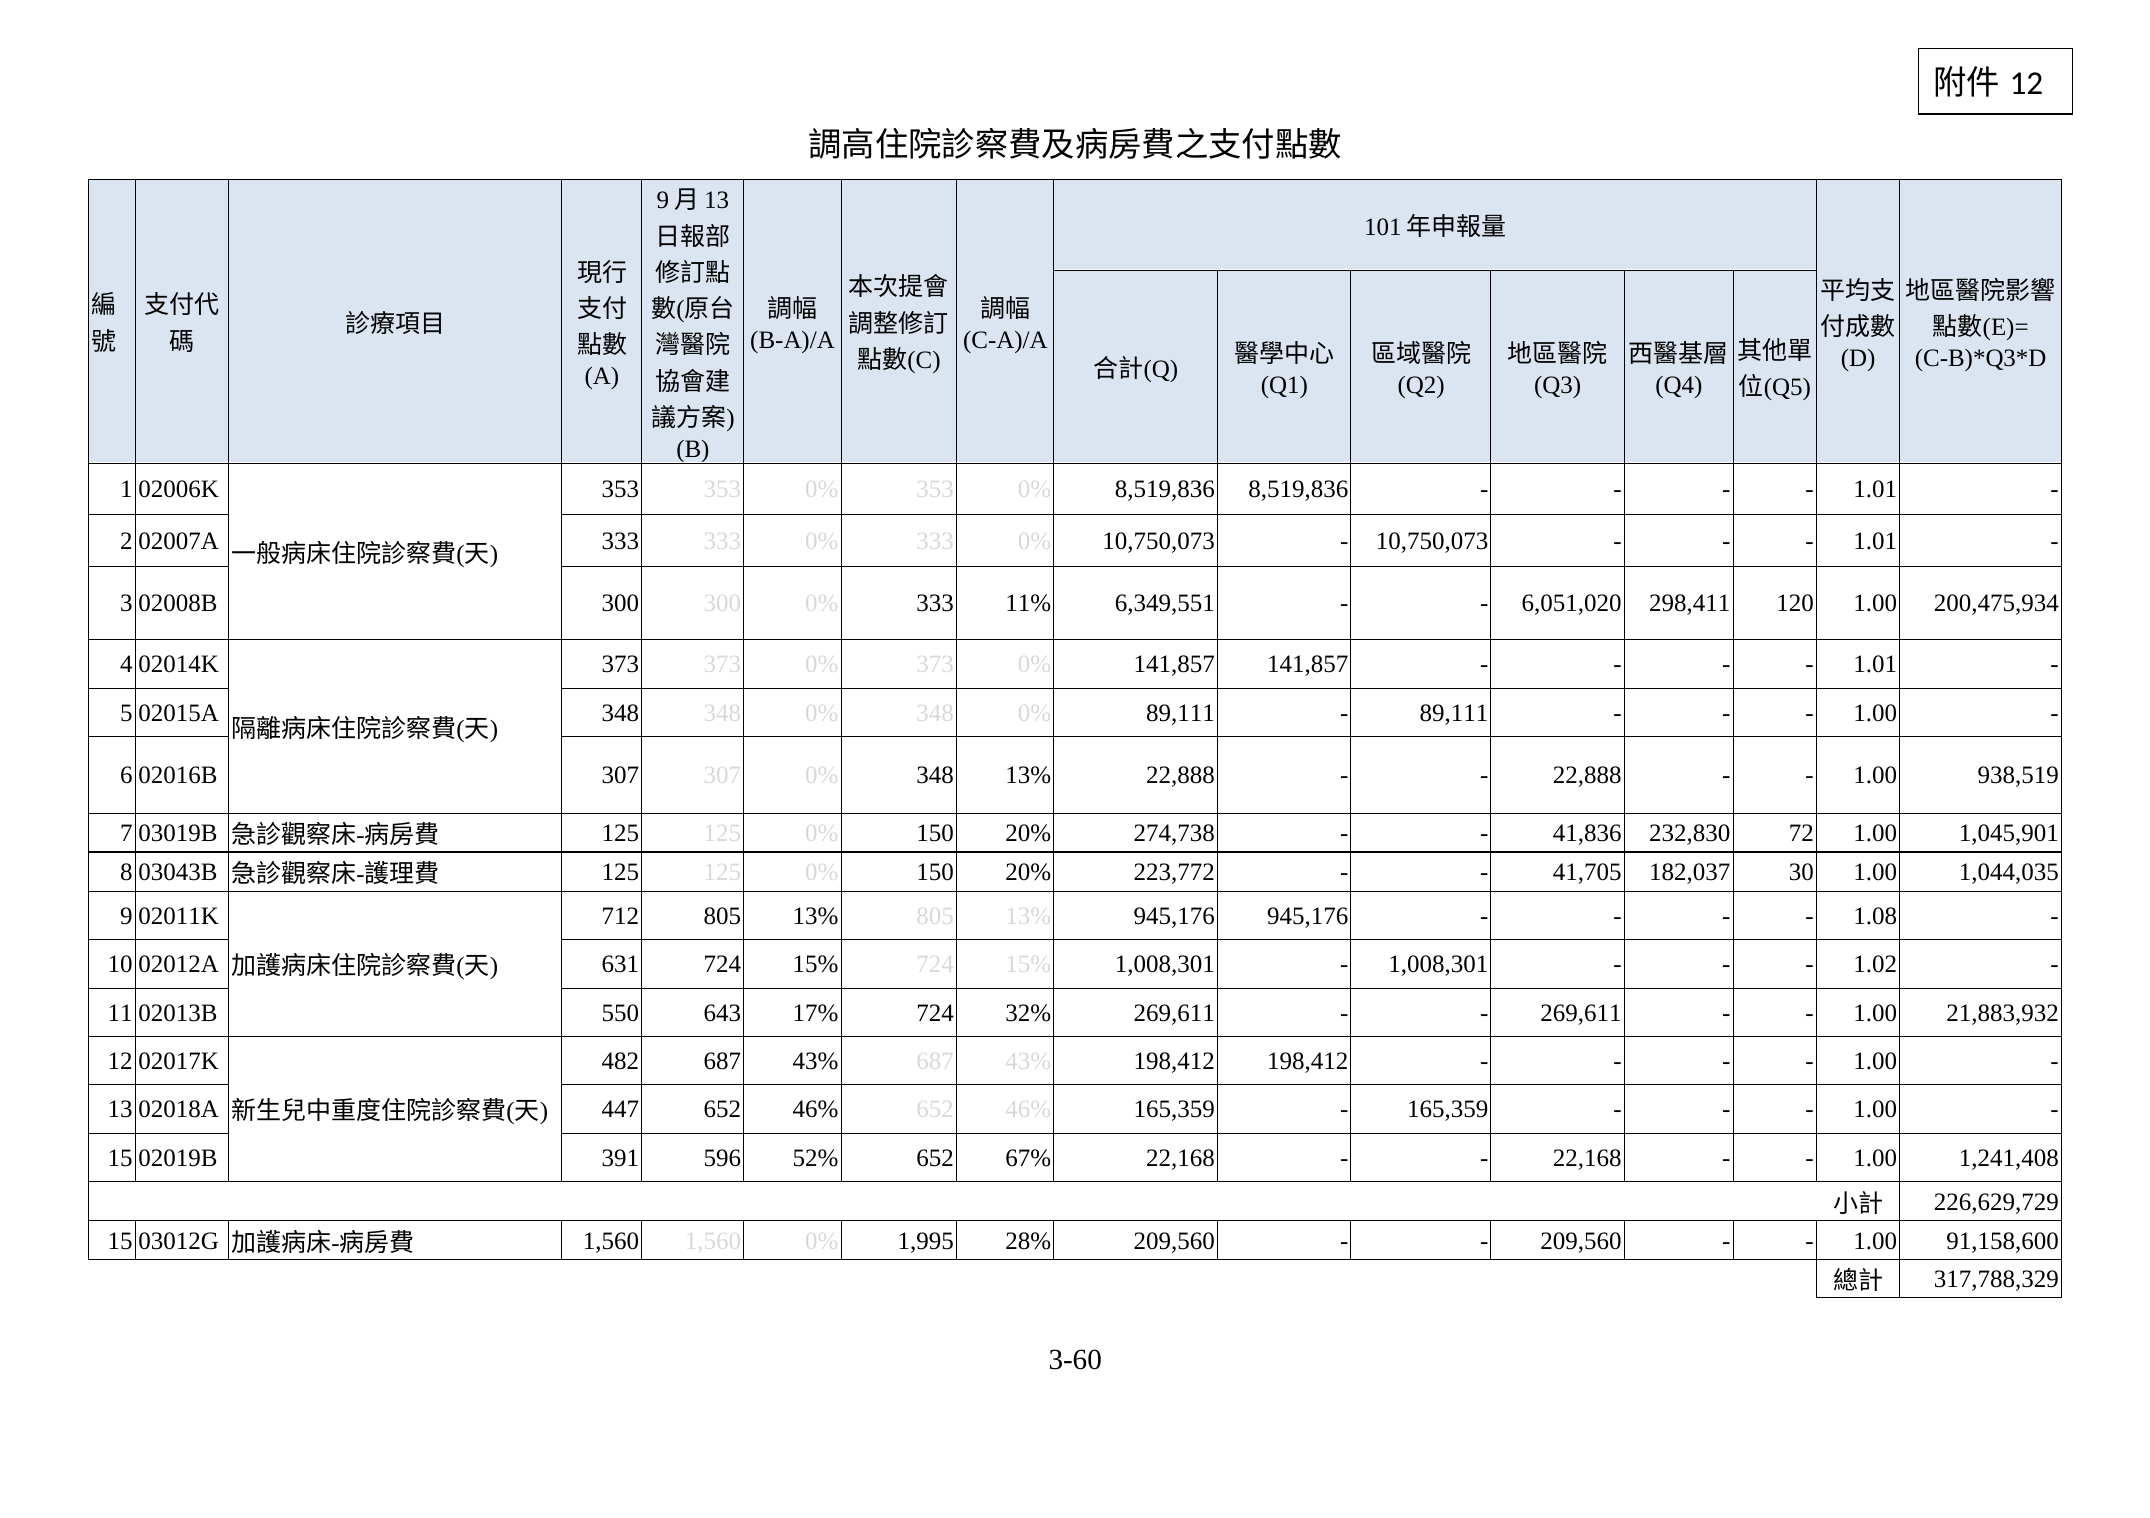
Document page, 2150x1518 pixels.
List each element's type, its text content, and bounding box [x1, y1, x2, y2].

table_cell 0% [744, 814, 841, 851]
table_cell 348 [642, 689, 743, 736]
table_cell 1,008,301 [1054, 940, 1217, 987]
table_cell 1.00 [1817, 853, 1899, 891]
table_cell 1.00 [1817, 737, 1899, 812]
table_cell 15 [89, 1221, 135, 1259]
table_cell 333 [642, 515, 743, 566]
table_cell 307 [642, 737, 743, 812]
table_cell - [1625, 1085, 1733, 1133]
table_cell 0% [744, 737, 841, 812]
table_cell 805 [842, 892, 956, 939]
table_cell 0% [744, 567, 841, 639]
table_cell - [1734, 737, 1816, 812]
table_cell 223,772 [1054, 853, 1217, 891]
table_cell - [1351, 1221, 1490, 1259]
table_cell - [1734, 1037, 1816, 1084]
table_cell 0% [744, 853, 841, 891]
table_cell 0% [957, 689, 1053, 736]
table_cell 724 [842, 940, 956, 987]
table_header 平均支付成數(D) [1817, 180, 1899, 462]
table_cell [1491, 1182, 1624, 1220]
table_cell [642, 1260, 744, 1297]
table_cell 165,359 [1351, 1085, 1490, 1133]
table_cell 91,158,600 [1900, 1221, 2061, 1259]
table_cell 22,168 [1491, 1134, 1624, 1181]
table_header 調幅 (B-A)/A [744, 180, 841, 462]
table_cell 02006K [136, 464, 228, 514]
table_cell [841, 1260, 957, 1297]
table_cell - [1734, 640, 1816, 687]
table_cell 373 [562, 640, 641, 687]
table_cell - [1900, 1085, 2061, 1133]
table_cell - [1491, 464, 1624, 514]
table_cell 52% [744, 1134, 841, 1181]
table_cell 合計(Q) [1054, 271, 1217, 462]
table_cell 687 [842, 1037, 956, 1084]
table_cell 1,044,035 [1900, 853, 2061, 891]
table_cell - [1734, 940, 1816, 987]
table_cell [1218, 1182, 1351, 1220]
table_cell 急診觀察床-護理費 [229, 853, 561, 891]
table_cell 15% [744, 940, 841, 987]
table_cell 22,888 [1054, 737, 1217, 812]
table_cell 一般病床住院診察費(天) [229, 464, 561, 639]
table_cell 總計 [1817, 1260, 1899, 1297]
table_cell - [1218, 989, 1350, 1036]
table_cell [1218, 1260, 1351, 1297]
table_cell 8 [89, 853, 135, 891]
table_cell - [1218, 689, 1350, 736]
table_cell 0% [744, 515, 841, 566]
table_cell [135, 1260, 228, 1297]
table_cell 02007A [136, 515, 228, 566]
table_cell [1491, 1260, 1624, 1297]
table_cell - [1625, 1134, 1733, 1181]
table_cell 0% [957, 464, 1053, 514]
table_cell 353 [842, 464, 956, 514]
table_cell - [1900, 640, 2061, 687]
table_cell 02015A [136, 689, 228, 736]
table_cell 10 [89, 940, 135, 987]
table_cell 150 [842, 853, 956, 891]
table_cell 2 [89, 515, 135, 566]
table_cell 643 [642, 989, 743, 1036]
table_cell - [1900, 1037, 2061, 1084]
table_cell [562, 1182, 642, 1220]
table_cell 120 [1734, 567, 1816, 639]
table_cell 02019B [136, 1134, 228, 1181]
table_cell 348 [562, 689, 641, 736]
table_cell 02012A [136, 940, 228, 987]
table_cell 373 [642, 640, 743, 687]
table_cell [1733, 1182, 1816, 1220]
table_cell 03019B [136, 814, 228, 851]
table_cell 加護病床住院診察費(天) [229, 892, 561, 1036]
table_cell 12 [89, 1037, 135, 1084]
table_cell [1351, 1260, 1491, 1297]
table_cell 22,168 [1054, 1134, 1217, 1181]
table_cell [89, 1182, 135, 1220]
table_cell - [1625, 515, 1733, 566]
table_cell 1,008,301 [1351, 940, 1490, 987]
table_cell 20% [957, 853, 1053, 891]
table_cell 5 [89, 689, 135, 736]
table_cell 醫學中心(Q1) [1218, 271, 1350, 462]
table_cell - [1734, 689, 1816, 736]
table_cell 1,560 [642, 1221, 743, 1259]
table_cell 20% [957, 814, 1053, 851]
table_cell 02016B [136, 737, 228, 812]
table_cell - [1218, 940, 1350, 987]
table_cell - [1351, 1037, 1490, 1084]
table_cell [841, 1182, 957, 1220]
table_cell 125 [642, 814, 743, 851]
table_cell 03012G [136, 1221, 228, 1259]
table_cell 02018A [136, 1085, 228, 1133]
table_cell - [1900, 464, 2061, 514]
table_cell [744, 1260, 841, 1297]
table_cell - [1351, 892, 1490, 939]
table_cell 652 [842, 1085, 956, 1133]
table_header 調幅 (C-A)/A [957, 180, 1053, 462]
table_cell - [1734, 1134, 1816, 1181]
table_cell [744, 1182, 841, 1220]
table_cell 141,857 [1054, 640, 1217, 687]
table_header 支付代碼 [136, 180, 228, 462]
table_cell 945,176 [1054, 892, 1217, 939]
table_cell 1.00 [1817, 1134, 1899, 1181]
table_cell 391 [562, 1134, 641, 1181]
table_cell - [1491, 515, 1624, 566]
table_cell 0% [957, 640, 1053, 687]
table_cell - [1625, 989, 1733, 1036]
table_cell 3 [89, 567, 135, 639]
table_cell 30 [1734, 853, 1816, 891]
table_cell 西醫基層(Q4) [1625, 271, 1733, 462]
table_cell [89, 1260, 135, 1297]
table_cell 1.00 [1817, 1037, 1899, 1084]
table_cell 550 [562, 989, 641, 1036]
table_cell 333 [562, 515, 641, 566]
table_cell 加護病床-病房費 [229, 1221, 561, 1259]
table_cell 1.00 [1817, 1085, 1899, 1133]
table_cell 317,788,329 [1900, 1260, 2061, 1297]
table_cell 298,411 [1625, 567, 1733, 639]
table_cell 300 [642, 567, 743, 639]
table_cell 165,359 [1054, 1085, 1217, 1133]
table_cell 43% [744, 1037, 841, 1084]
table_header 編號 [89, 180, 135, 462]
table_cell - [1625, 689, 1733, 736]
table_cell 353 [642, 464, 743, 514]
table_cell - [1734, 1085, 1816, 1133]
table_cell - [1625, 892, 1733, 939]
table_cell 724 [842, 989, 956, 1036]
table_cell [228, 1260, 562, 1297]
table_cell - [1351, 737, 1490, 812]
table_cell 447 [562, 1085, 641, 1133]
table_cell 隔離病床住院診察費(天) [229, 640, 561, 812]
table_cell 1.01 [1817, 515, 1899, 566]
table_cell 724 [642, 940, 743, 987]
table_cell 02013B [136, 989, 228, 1036]
table_cell 333 [842, 567, 956, 639]
table_cell - [1900, 515, 2061, 566]
table_cell 348 [842, 689, 956, 736]
table_cell 17% [744, 989, 841, 1036]
table_cell - [1218, 1221, 1350, 1259]
table_cell - [1491, 640, 1624, 687]
table_cell 687 [642, 1037, 743, 1084]
table_cell 269,611 [1054, 989, 1217, 1036]
table_cell 631 [562, 940, 641, 987]
table_cell 6,051,020 [1491, 567, 1624, 639]
table_cell - [1734, 892, 1816, 939]
table_cell 125 [642, 853, 743, 891]
table_cell 652 [642, 1085, 743, 1133]
table_cell - [1351, 640, 1490, 687]
table_cell 9 [89, 892, 135, 939]
table_cell 89,111 [1351, 689, 1490, 736]
table_cell - [1218, 737, 1350, 812]
table_cell - [1218, 567, 1350, 639]
table_cell 652 [842, 1134, 956, 1181]
table_cell 03043B [136, 853, 228, 891]
table_cell 182,037 [1625, 853, 1733, 891]
table_cell 46% [957, 1085, 1053, 1133]
table_cell [562, 1260, 642, 1297]
table_cell [1624, 1260, 1733, 1297]
table_cell 10,750,073 [1054, 515, 1217, 566]
table_cell 125 [562, 853, 641, 891]
table_cell - [1218, 814, 1350, 851]
table_cell - [1351, 1134, 1490, 1181]
table_cell 232,830 [1625, 814, 1733, 851]
table_header 101年申報量 [1054, 180, 1816, 269]
table_cell - [1900, 689, 2061, 736]
table_cell 13% [957, 737, 1053, 812]
table_cell - [1351, 814, 1490, 851]
table_cell - [1491, 940, 1624, 987]
table_cell - [1625, 940, 1733, 987]
table_cell 11 [89, 989, 135, 1036]
table_cell 6 [89, 737, 135, 812]
table_cell 141,857 [1218, 640, 1350, 687]
table_cell - [1734, 515, 1816, 566]
table_cell [1054, 1260, 1217, 1297]
table_cell - [1625, 1221, 1733, 1259]
table_cell - [1734, 464, 1816, 514]
table_cell 22,888 [1491, 737, 1624, 812]
table_cell 1.00 [1817, 814, 1899, 851]
table_cell 21,883,932 [1900, 989, 2061, 1036]
table_cell - [1491, 1085, 1624, 1133]
table_header 9月13日報部修訂點數(原台灣醫院協會建議方案)(B) [642, 180, 743, 462]
table_cell 348 [842, 737, 956, 812]
table_cell - [1625, 1037, 1733, 1084]
table_cell 02014K [136, 640, 228, 687]
table_cell 333 [842, 515, 956, 566]
table_cell - [1351, 853, 1490, 891]
table_cell 1.00 [1817, 567, 1899, 639]
table_cell 353 [562, 464, 641, 514]
table_cell - [1218, 1085, 1350, 1133]
table_cell 02008B [136, 567, 228, 639]
table_cell - [1351, 464, 1490, 514]
table_cell - [1625, 464, 1733, 514]
table_cell 945,176 [1218, 892, 1350, 939]
table_cell 1,560 [562, 1221, 641, 1259]
table_cell 11% [957, 567, 1053, 639]
table_cell 41,705 [1491, 853, 1624, 891]
table_cell - [1734, 989, 1816, 1036]
table_cell 198,412 [1054, 1037, 1217, 1084]
table_cell 急診觀察床-病房費 [229, 814, 561, 851]
table_cell 89,111 [1054, 689, 1217, 736]
table_header 地區醫院影響點數(E)= (C-B)*Q3*D [1900, 180, 2061, 462]
table_cell 13% [957, 892, 1053, 939]
text 調高住院診察費及病房費之支付點數 [118, 118, 2032, 166]
table_cell 1,241,408 [1900, 1134, 2061, 1181]
table_cell - [1351, 989, 1490, 1036]
table_header 現行支付點數(A) [562, 180, 641, 462]
table_cell 0% [744, 640, 841, 687]
table_cell 0% [744, 689, 841, 736]
table_cell [957, 1260, 1054, 1297]
table_cell 1.00 [1817, 989, 1899, 1036]
table_cell 226,629,729 [1900, 1182, 2061, 1220]
table_cell - [1625, 737, 1733, 812]
table_cell 32% [957, 989, 1053, 1036]
table_cell - [1218, 853, 1350, 891]
table_cell 72 [1734, 814, 1816, 851]
table_cell 1.00 [1817, 1221, 1899, 1259]
table_cell 1,045,901 [1900, 814, 2061, 851]
table_cell 0% [744, 464, 841, 514]
table_cell 938,519 [1900, 737, 2061, 812]
table_cell 596 [642, 1134, 743, 1181]
table_cell 200,475,934 [1900, 567, 2061, 639]
table_cell 小計 [1816, 1182, 1899, 1220]
table_cell 46% [744, 1085, 841, 1133]
table_cell 1.02 [1817, 940, 1899, 987]
table_cell 1.01 [1817, 640, 1899, 687]
table_cell - [1351, 567, 1490, 639]
table_cell 8,519,836 [1218, 464, 1350, 514]
table_cell - [1218, 1134, 1350, 1181]
table_cell 1.01 [1817, 464, 1899, 514]
table_cell 373 [842, 640, 956, 687]
table_cell 712 [562, 892, 641, 939]
table_cell - [1491, 892, 1624, 939]
table_cell 15% [957, 940, 1053, 987]
table_cell - [1734, 1221, 1816, 1259]
table_cell 209,560 [1491, 1221, 1624, 1259]
table_cell 新生兒中重度住院診察費(天) [229, 1037, 561, 1181]
table_cell 0% [957, 515, 1053, 566]
table_cell 02017K [136, 1037, 228, 1084]
table_cell 41,836 [1491, 814, 1624, 851]
table_cell 10,750,073 [1351, 515, 1490, 566]
table_cell 43% [957, 1037, 1053, 1084]
table_cell [1351, 1182, 1491, 1220]
table_cell [135, 1182, 228, 1220]
table_cell 地區醫院(Q3) [1491, 271, 1624, 462]
table_cell 13% [744, 892, 841, 939]
table_cell 1.00 [1817, 689, 1899, 736]
table_cell 4 [89, 640, 135, 687]
table_cell 125 [562, 814, 641, 851]
table_cell 300 [562, 567, 641, 639]
table_cell 209,560 [1054, 1221, 1217, 1259]
table_cell [228, 1182, 562, 1220]
table_cell [1054, 1182, 1217, 1220]
table_cell 67% [957, 1134, 1053, 1181]
table_cell - [1900, 892, 2061, 939]
table_cell 區域醫院(Q2) [1351, 271, 1490, 462]
table_header 本次提會調整修訂點數(C) [842, 180, 956, 462]
table_cell 15 [89, 1134, 135, 1181]
table_cell 1.08 [1817, 892, 1899, 939]
table_cell 307 [562, 737, 641, 812]
table_cell 6,349,551 [1054, 567, 1217, 639]
table_cell 02011K [136, 892, 228, 939]
table_cell 150 [842, 814, 956, 851]
table_cell 8,519,836 [1054, 464, 1217, 514]
table_cell [957, 1182, 1054, 1220]
table_header 診療項目 [229, 180, 561, 462]
table_cell [1624, 1182, 1733, 1220]
table_cell 274,738 [1054, 814, 1217, 851]
table_cell 198,412 [1218, 1037, 1350, 1084]
table_cell - [1218, 515, 1350, 566]
table_cell 0% [744, 1221, 841, 1259]
table_cell - [1491, 1037, 1624, 1084]
table_cell 其他單位(Q5) [1734, 271, 1816, 462]
table_cell 482 [562, 1037, 641, 1084]
table_cell 1,995 [842, 1221, 956, 1259]
table_cell - [1491, 689, 1624, 736]
table_cell [642, 1182, 744, 1220]
table_cell [1733, 1260, 1816, 1297]
table_cell 7 [89, 814, 135, 851]
table_cell 13 [89, 1085, 135, 1133]
table_cell - [1625, 640, 1733, 687]
table_cell - [1900, 940, 2061, 987]
table_cell 805 [642, 892, 743, 939]
table_cell 1 [89, 464, 135, 514]
table_cell 269,611 [1491, 989, 1624, 1036]
table_cell 28% [957, 1221, 1053, 1259]
